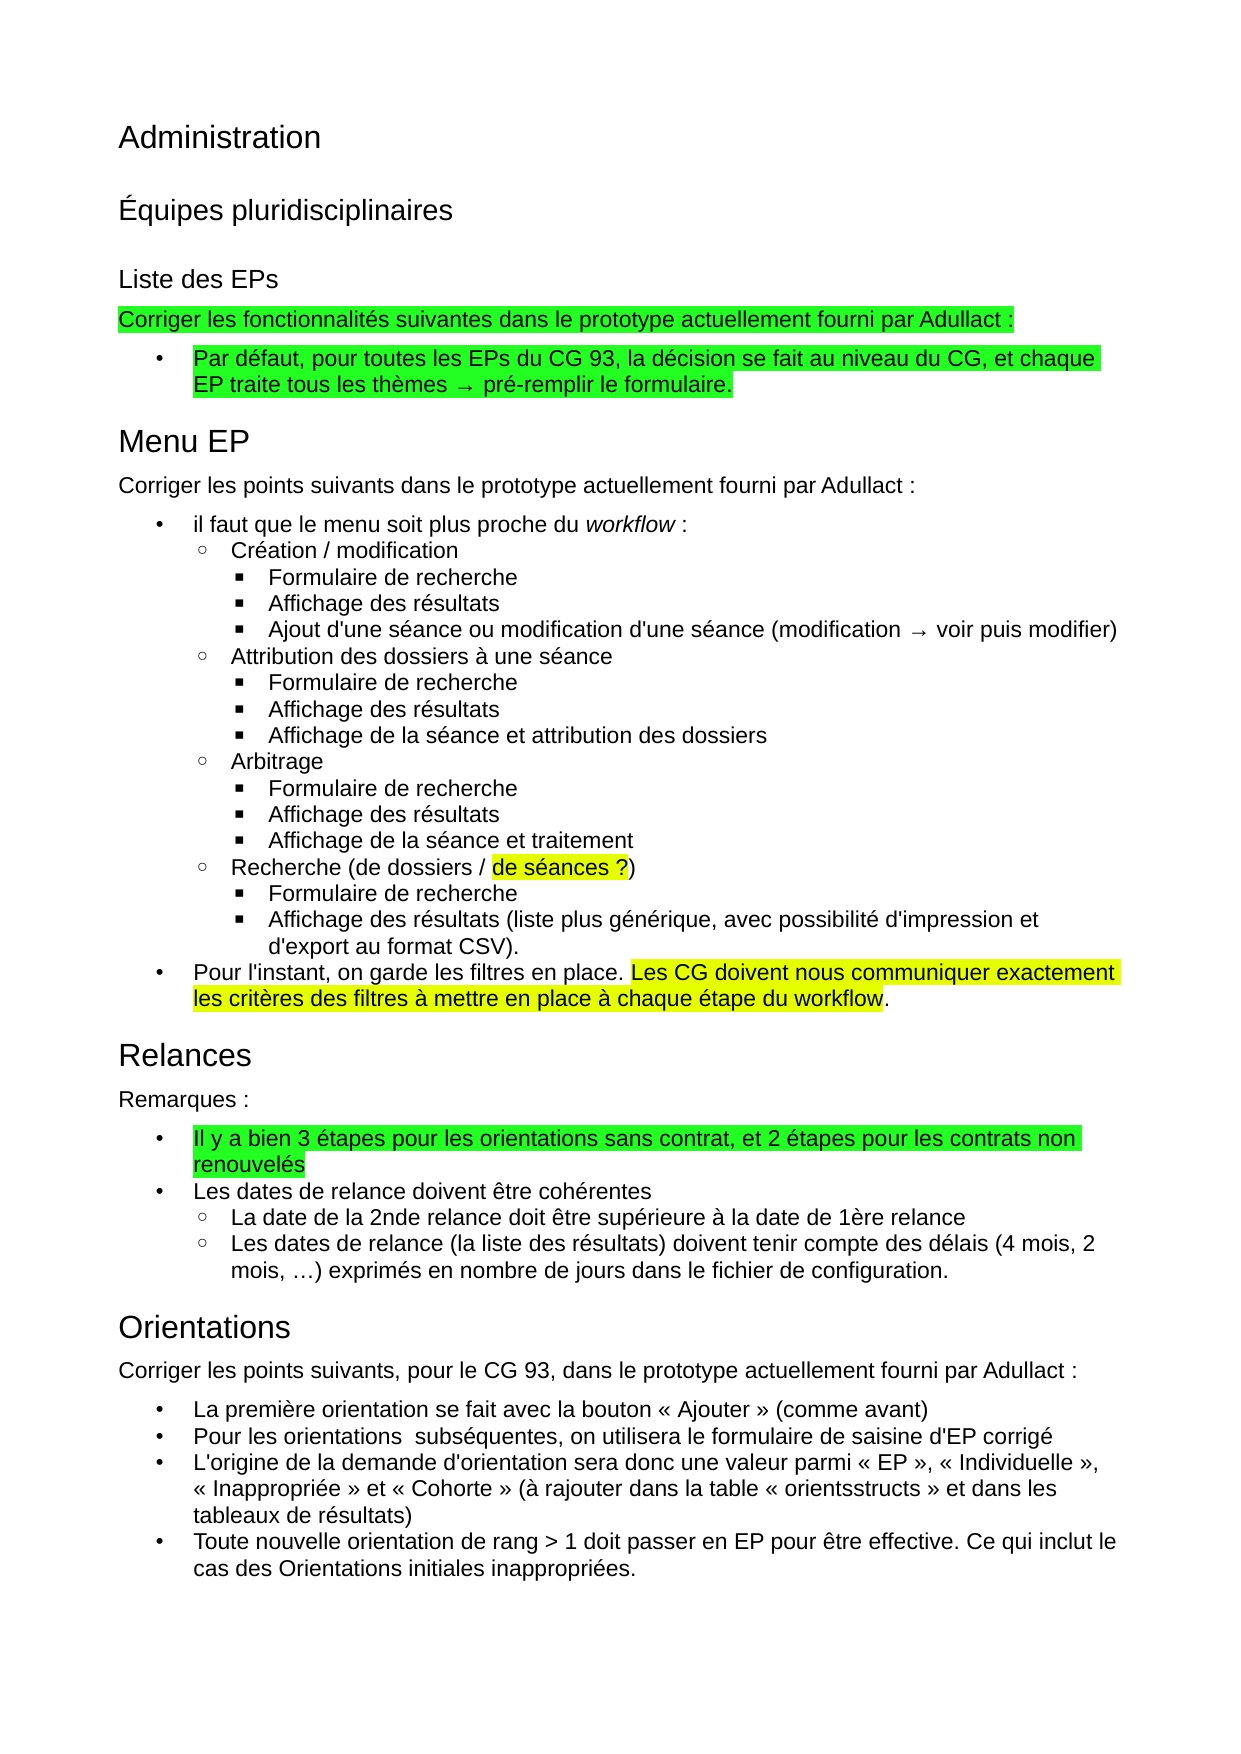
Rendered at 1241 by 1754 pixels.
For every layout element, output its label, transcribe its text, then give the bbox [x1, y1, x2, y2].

list il faut que le menu soit plus proche du workflow : [156, 511, 1122, 537]
list Formulaire de recherche [231, 564, 1122, 590]
list Ajout d'une séance ou modification d'une séance (modification → voir puis modifier) [231, 616, 1122, 643]
list Création / modification [193, 537, 1122, 564]
list Recherche (de dossiers / de séances ?) [193, 854, 1122, 880]
list Les dates de relance doivent être cohérentes [156, 1178, 1122, 1204]
list Formulaire de recherche [231, 774, 1122, 801]
subtitle Relances [118, 1037, 1122, 1074]
list Pour les orientations subséquentes, on utilisera le formulaire de saisine d'EP corrigé [156, 1423, 1122, 1449]
list Affichage de la séance et traitement [231, 827, 1122, 854]
list Pour l'instant, on garde les filtres en place. Les CG doivent nous communiquer exactement les critères des filtres à mettre en place à chaque étape du workflow. [156, 959, 1122, 1012]
subtitle Liste des EPs [118, 263, 1122, 294]
list Les dates de relance (la liste des résultats) doivent tenir compte des délais (4 mois, 2 mois, …) exprimés en nombre de jours dans le fichier de configuration. [193, 1230, 1122, 1283]
list Formulaire de recherche [231, 669, 1122, 696]
list Affichage des résultats (liste plus générique, avec possibilité d'impression et d'export au format CSV). [231, 906, 1122, 959]
text Corriger les fonctionnalités suivantes dans le prototype actuellement fourni par Adullact : [118, 306, 1122, 333]
list L'origine de la demande d'orientation sera donc une valeur parmi « EP », « Individuelle », « Inappropriée » et « Cohorte » (à rajouter dans la table « orientsstructs » et dans les tableaux de résultats) [156, 1449, 1122, 1528]
list Affichage des résultats [231, 590, 1122, 616]
subtitle Menu EP [118, 423, 1122, 460]
list Affichage des résultats [231, 696, 1122, 722]
subtitle Orientations [118, 1308, 1122, 1345]
list Affichage des résultats [231, 801, 1122, 827]
list Arbitrage [193, 748, 1122, 774]
list La première orientation se fait avec la bouton « Ajouter » (comme avant) [156, 1396, 1122, 1423]
list Attribution des dossiers à une séance [193, 643, 1122, 669]
list Formulaire de recherche [231, 880, 1122, 906]
list La date de la 2nde relance doit être supérieure à la date de 1ère relance [193, 1204, 1122, 1230]
list Il y a bien 3 étapes pour les orientations sans contrat, et 2 étapes pour les contrats non renouvelés [156, 1125, 1122, 1178]
list Affichage de la séance et attribution des dossiers [231, 722, 1122, 748]
list Par défaut, pour toutes les EPs du CG 93, la décision se fait au niveau du CG, et chaque EP traite tous les thèmes → pré-remplir le formulaire. [156, 345, 1122, 398]
text Remarques : [118, 1086, 1122, 1112]
subtitle Équipes pluridisciplinaires [118, 192, 1122, 226]
text Corriger les points suivants dans le prototype actuellement fourni par Adullact : [118, 472, 1122, 498]
subtitle Administration [118, 118, 1122, 155]
text Corriger les points suivants, pour le CG 93, dans le prototype actuellement fourni par Adullact : [118, 1357, 1122, 1384]
list Toute nouvelle orientation de rang > 1 doit passer en EP pour être effective. Ce qui inclut le cas des Orientations initiales inappropriées. [156, 1528, 1122, 1581]
